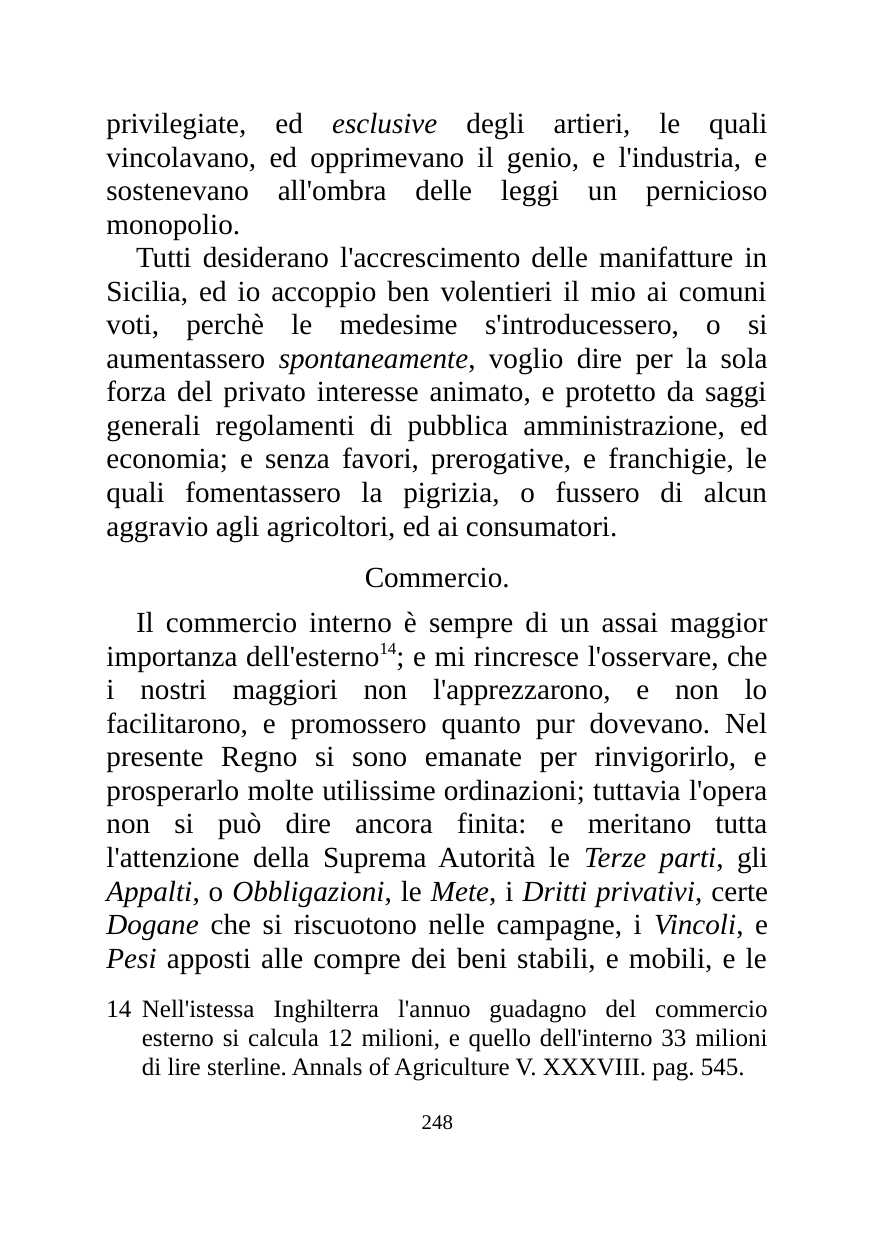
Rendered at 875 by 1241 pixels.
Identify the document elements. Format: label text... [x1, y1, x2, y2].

text privilegiate, ed esclusive degli artieri, le quali vincolavano, ed opprimevano il genio, e l'industria, e sostenevano all'ombra delle leggi un pernicioso monopolio. [106, 106, 768, 240]
subtitle Commercio. [106, 560, 768, 593]
text Il commercio interno è sempre di un assai maggior importanza dell'esterno; e mi rincresce l'osservare, che i nostri maggiori non l'apprezzarono, e non lo facilitarono, e promossero quanto pur dovevano. Nel presente Regno si sono emanate per rinvigorirlo, e prosperarlo molte utilissime ordinazioni; tuttavia l'opera non si può dire ancora finita: e meritano tutta l'attenzione della Suprema Autorità le Terze parti, gli Appalti, o Obbligazioni, le Mete, i Dritti privativi, certe Dogane che si riscuotono nelle campagne, i Vincoli, e Pesi apposti alle compre dei beni stabili, e mobili, e le [106, 605, 768, 974]
text Nell'istessa Inghilterra l'annuo guadagno del commercio esterno si calcula 12 milioni, e quello dell'interno 33 milioni di lire sterline. Annals of Agriculture V. XXXVIII. pag. 545. [106, 994, 768, 1080]
text Tutti desiderano l'accrescimento delle manifatture in Sicilia, ed io accoppio ben volentieri il mio ai comuni voti, perchè le medesime s'introducessero, o si aumentassero spontaneamente, voglio dire per la sola forza del privato interesse animato, e protetto da saggi generali regolamenti di pubblica amministrazione, ed economia; e senza favori, prerogative, e franchigie, le quali fomentassero la pigrizia, o fussero di alcun aggravio agli agricoltori, ed ai consumatori. [106, 240, 768, 542]
